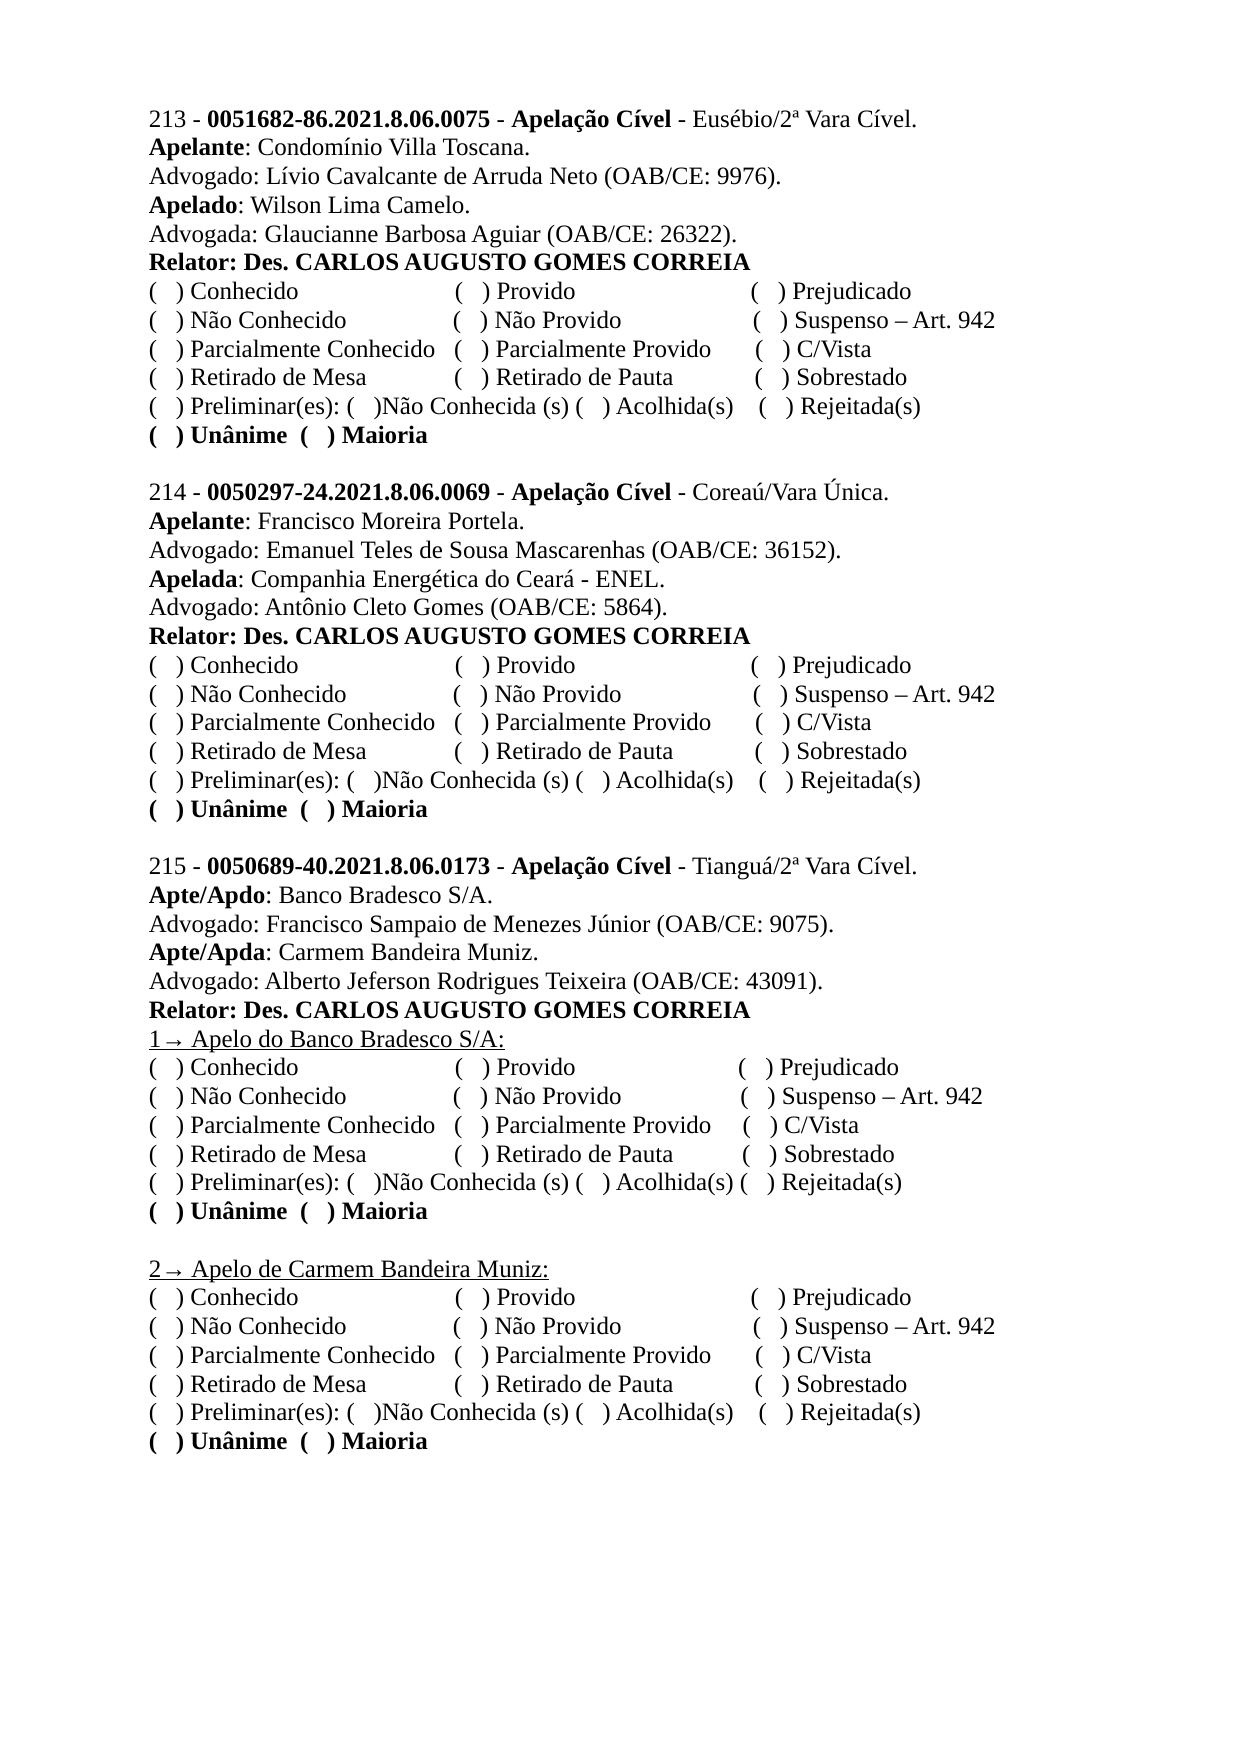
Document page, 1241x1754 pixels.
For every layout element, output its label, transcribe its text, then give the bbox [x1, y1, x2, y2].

text ( ) Conhecido ( ) Provido ( ) Prejudicado [148, 650, 1141, 679]
text 1→ Apelo do Banco Bradesco S/A: [148, 1024, 1141, 1052]
text ( ) Parcialmente Conhecido ( ) Parcialmente Provido ( ) C/Vista [148, 334, 1158, 362]
text Advogado: Emanuel Teles de Sousa Mascarenhas (OAB/CE: 36152). [148, 535, 1141, 564]
text Advogado: Francisco Sampaio de Menezes Júnior (OAB/CE: 9075). [148, 909, 1141, 937]
text 215 - 0050689-40.2021.8.06.0173 - Apelação Cível - Tianguá/2ª Vara Cível. [148, 851, 1141, 880]
text ( ) Preliminar(es): ( )Não Conhecida (s) ( ) Acolhida(s) ( ) Rejeitada(s) [148, 1397, 1158, 1426]
text Relator: Des. CARLOS AUGUSTO GOMES CORREIA [148, 995, 1141, 1024]
text Relator: Des. CARLOS AUGUSTO GOMES CORREIA [148, 621, 1141, 650]
text ( ) Preliminar(es): ( )Não Conhecida (s) ( ) Acolhida(s) ( ) Rejeitada(s) [148, 391, 1158, 420]
text Apelada: Companhia Energética do Ceará - ENEL. [148, 564, 1141, 592]
text ( ) Parcialmente Conhecido ( ) Parcialmente Provido ( ) C/Vista [148, 1110, 1158, 1139]
text ( ) Não Conhecido ( ) Não Provido ( ) Suspenso – Art. 942 [148, 1081, 1158, 1110]
text ( ) Retirado de Mesa ( ) Retirado de Pauta ( ) Sobrestado [148, 1369, 1158, 1397]
text Relator: Des. CARLOS AUGUSTO GOMES CORREIA [148, 247, 1141, 276]
text Advogado: Antônio Cleto Gomes (OAB/CE: 5864). [148, 592, 1141, 621]
text Apte/Apda: Carmem Bandeira Muniz. [148, 937, 1141, 966]
text ( ) Conhecido ( ) Provido ( ) Prejudicado [148, 1282, 1141, 1311]
text ( ) Unânime ( ) Maioria [148, 1196, 1158, 1225]
text Apelado: Wilson Lima Camelo. [148, 190, 1141, 219]
text ( ) Parcialmente Conhecido ( ) Parcialmente Provido ( ) C/Vista [148, 707, 1158, 736]
text ( ) Unânime ( ) Maioria [148, 420, 1158, 449]
text ( ) Não Conhecido ( ) Não Provido ( ) Suspenso – Art. 942 [148, 1311, 1158, 1340]
text ( ) Retirado de Mesa ( ) Retirado de Pauta ( ) Sobrestado [148, 1139, 1158, 1167]
text 2→ Apelo de Carmem Bandeira Muniz: [148, 1254, 1141, 1282]
text ( ) Retirado de Mesa ( ) Retirado de Pauta ( ) Sobrestado [148, 362, 1158, 391]
text ( ) Parcialmente Conhecido ( ) Parcialmente Provido ( ) C/Vista [148, 1340, 1158, 1369]
text Apelante: Francisco Moreira Portela. [148, 506, 1141, 535]
text ( ) Retirado de Mesa ( ) Retirado de Pauta ( ) Sobrestado [148, 736, 1158, 765]
text ( ) Não Conhecido ( ) Não Provido ( ) Suspenso – Art. 942 [148, 305, 1158, 334]
text Apte/Apdo: Banco Bradesco S/A. [148, 880, 1141, 909]
text Advogada: Glaucianne Barbosa Aguiar (OAB/CE: 26322). [148, 219, 1141, 247]
text ( ) Conhecido ( ) Provido ( ) Prejudicado [148, 276, 1141, 305]
text ( ) Unânime ( ) Maioria [148, 794, 1158, 822]
text 214 - 0050297-24.2021.8.06.0069 - Apelação Cível - Coreaú/Vara Única. [148, 477, 1141, 506]
text Advogado: Lívio Cavalcante de Arruda Neto (OAB/CE: 9976). [148, 161, 1141, 190]
text Advogado: Alberto Jeferson Rodrigues Teixeira (OAB/CE: 43091). [148, 966, 1141, 995]
text ( ) Não Conhecido ( ) Não Provido ( ) Suspenso – Art. 942 [148, 679, 1158, 707]
text ( ) Unânime ( ) Maioria [148, 1426, 1158, 1455]
text Apelante: Condomínio Villa Toscana. [148, 132, 1141, 161]
text ( ) Conhecido ( ) Provido ( ) Prejudicado [148, 1052, 1141, 1081]
text 213 - 0051682-86.2021.8.06.0075 - Apelação Cível - Eusébio/2ª Vara Cível. [148, 104, 1141, 132]
text ( ) Preliminar(es): ( )Não Conhecida (s) ( ) Acolhida(s) ( ) Rejeitada(s) [148, 1167, 1158, 1196]
text ( ) Preliminar(es): ( )Não Conhecida (s) ( ) Acolhida(s) ( ) Rejeitada(s) [148, 765, 1158, 794]
